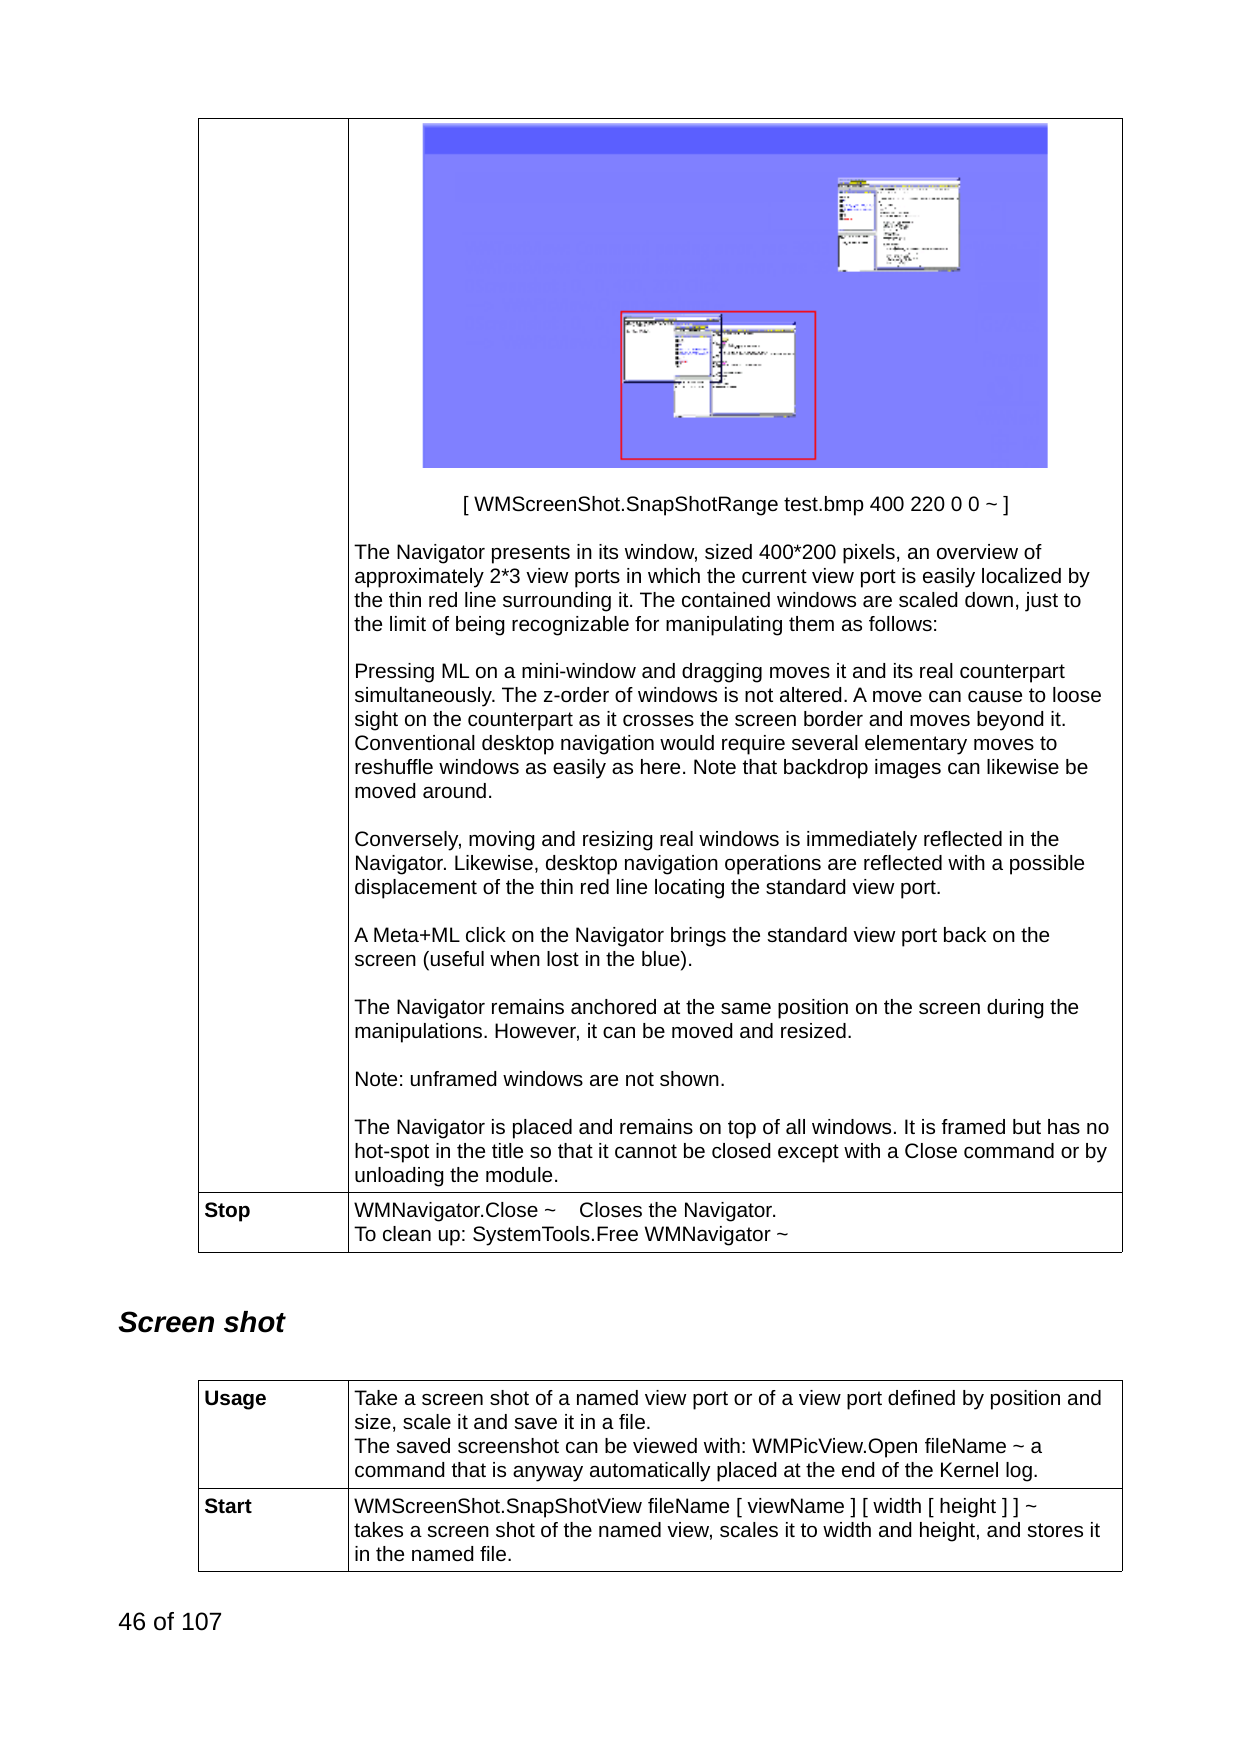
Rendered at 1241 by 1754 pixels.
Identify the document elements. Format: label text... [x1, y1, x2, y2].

picture [422, 123, 1048, 468]
table_header Take a screen shot of a named view port or of a view port defined by position and size, scale it and save it in a file. The saved screenshot can be viewed with: WMPicView.Open fileName ~ a command that is anyway automatically placed at the end of the Kernel log. [349, 1381, 1122, 1488]
table_cell [ WMScreenShot.SnapShotRange test.bmp 400 220 0 0 ~ ] The Navigator presents in its window, sized 400*200 pixels, an overview of approximately 2*3 view ports in which the current view port is easily localized by the thin red line surrounding it. The contained windows are scaled down, just to the limit of being recognizable for manipulating them as follows: Pressing ML on a mini-window and dragging moves it and its real counterpart simultaneously. The z-order of windows is not altered. A move can cause to loose sight on the counterpart as it crosses the screen border and moves beyond it. Conventional desktop navigation would require several elementary moves to reshuffle windows as easily as here. Note that backdrop images can likewise be moved around. Conversely, moving and resizing real windows is immediately reflected in the Navigator. Likewise, desktop navigation operations are reflected with a possible displacement of the thin red line locating the standard view port. A Meta+ML click on the Navigator brings the standard view port back on the screen (useful when lost in the blue). The Navigator remains anchored at the same position on the screen during the manipulations. However, it can be moved and resized. Note: unframed windows are not shown. The Navigator is placed and remains on top of all windows. It is framed but has no hot-spot in the title so that it cannot be closed except with a Close command or by unloading the module. [349, 119, 1122, 1192]
table_cell WMNavigator.Close ~ Closes the Navigator. To clean up: SystemTools.Free WMNavigator ~ [349, 1193, 1122, 1252]
table_cell Start [199, 1489, 348, 1571]
table_cell [199, 119, 348, 1192]
table_header Usage [199, 1381, 348, 1488]
subtitle Screen shot [118, 1306, 1122, 1339]
table_cell WMScreenShot.SnapShotView fileName [ viewName ] [ width [ height ] ] ~ takes a screen shot of the named view, scales it to width and height, and stores it in the named file. [349, 1489, 1122, 1571]
table_cell Stop [199, 1193, 348, 1252]
